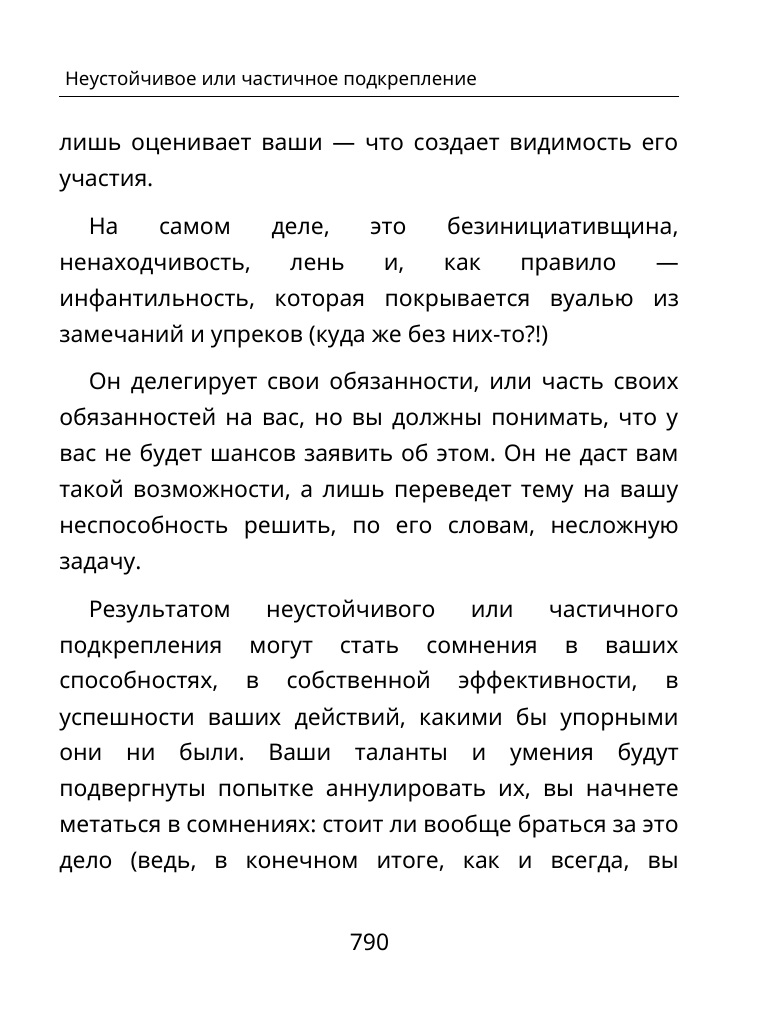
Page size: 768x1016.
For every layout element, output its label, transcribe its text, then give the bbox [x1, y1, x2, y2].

text Он делегирует свои обязанности, или часть своих обязанностей на вас, но вы должны понимать, что у вас не будет шансов заявить об этом. Он не даст вам такой возможности, а лишь переведет тему на вашу неспособность решить, по его словам, несложную задачу. [59, 365, 679, 576]
text лишь оценивает ваши — что создает видимость его участия. [59, 126, 679, 193]
text На самом деле, это безинициативщина, ненаходчивость, лень и, как правило — инфантильность, которая покрывается вуалью из замечаний и упреков (куда же без них-то?!) [59, 210, 679, 349]
text Результатом неустойчивого или частичного подкрепления могут стать сомнения в ваших способностях, в собственной эффективности, в успешности ваших действий, какими бы упорными они ни были. Ваши таланты и умения будут подвергнуты попытке аннулировать их, вы начнете метаться в сомнениях: стоит ли вообще браться за это дело (ведь, в конечном итоге, как и всегда, вы [59, 593, 679, 875]
